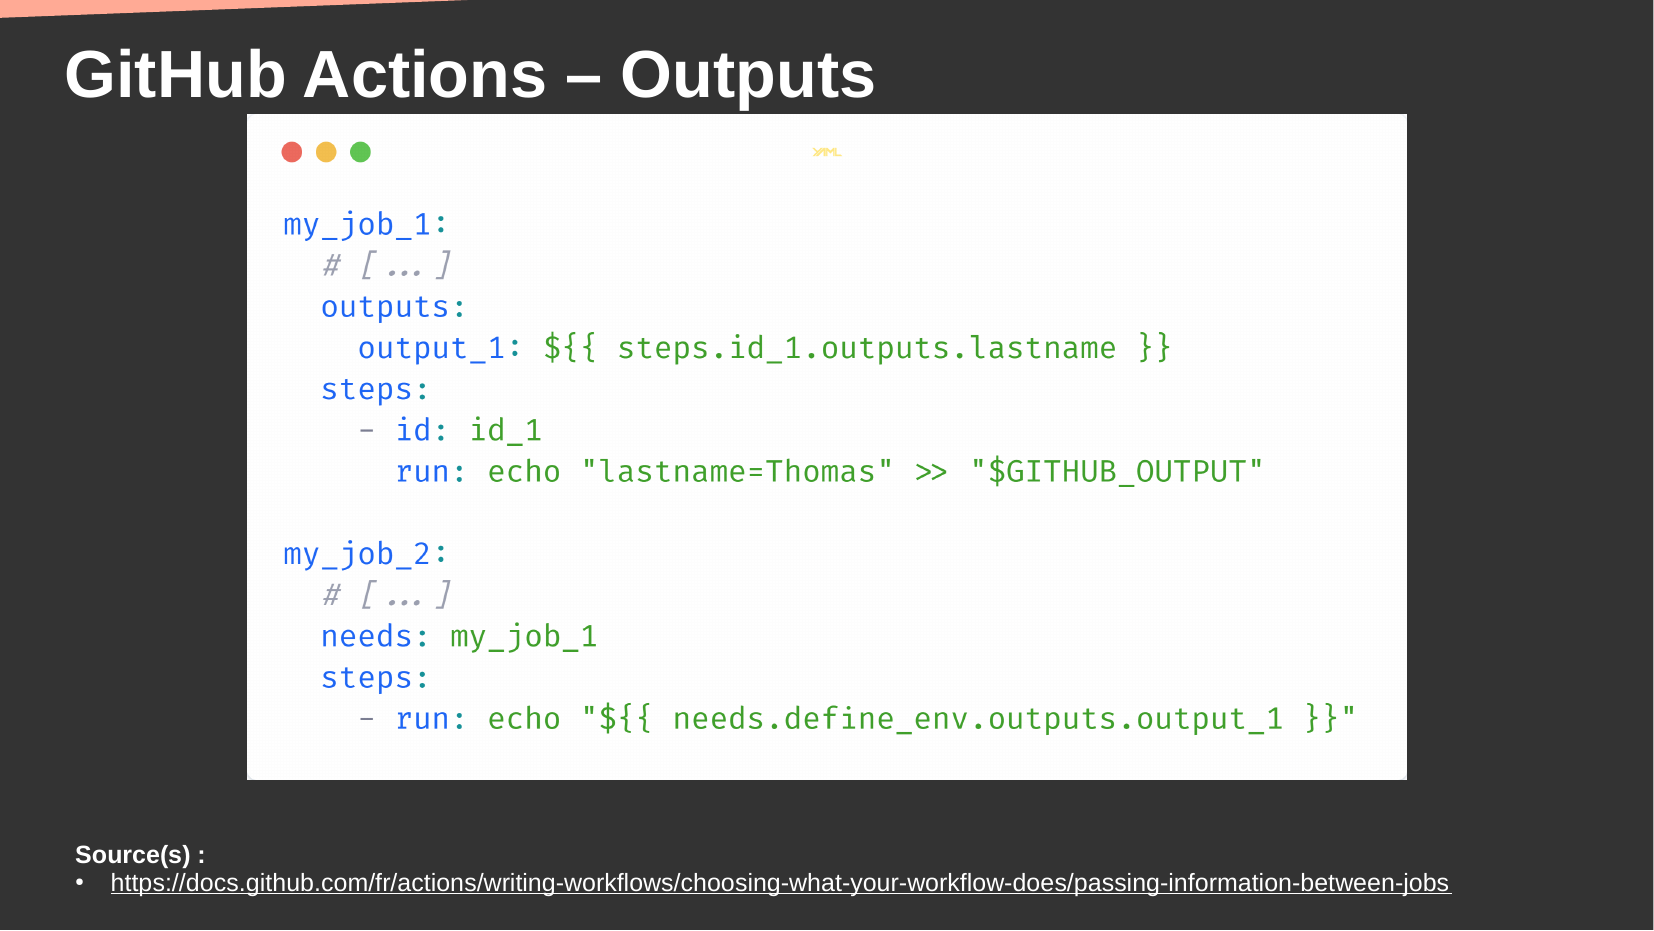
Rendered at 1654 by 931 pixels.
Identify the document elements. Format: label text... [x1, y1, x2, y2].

picture [247, 114, 1407, 780]
text_box Source(s) : https://docs.github.com/fr/actions/writing-workflows/choosing-what-your-workflow-does/passing-information-between-jobs [60, 795, 1595, 905]
text_box [0, 0, 468, 18]
title GitHub Actions – Outputs [64, 37, 1577, 119]
